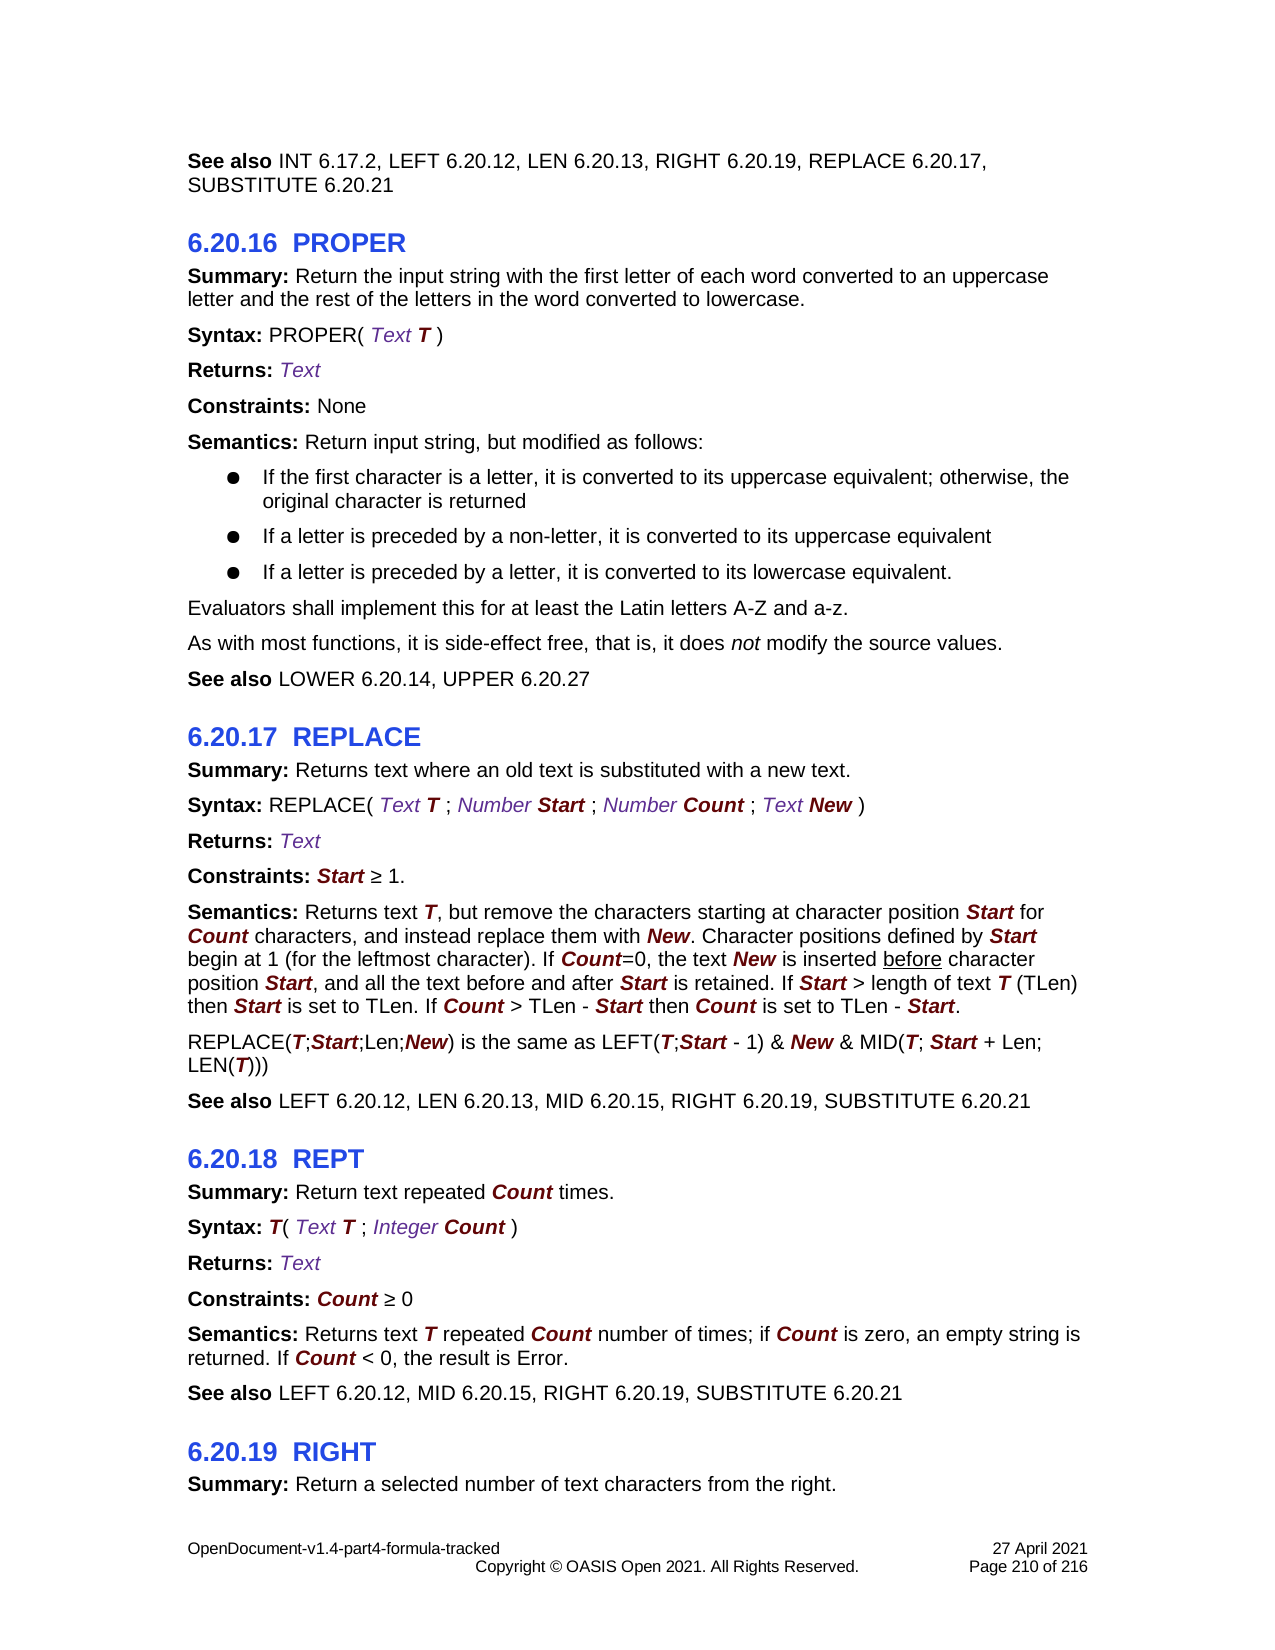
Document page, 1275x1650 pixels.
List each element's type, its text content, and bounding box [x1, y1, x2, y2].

list If a letter is preceded by a letter, it is converted to its lowercase equivalent. [225, 561, 1088, 584]
text Constraints: Count ≥ 0 [187, 1287, 1088, 1311]
text Summary: Return the input string with the first letter of each word converted to an uppercase letter and the rest of the letters in the word converted to lowercase. [187, 264, 1088, 311]
text Constraints: Start ≥ 1. [187, 865, 1088, 888]
text Returns: Text [187, 1251, 1088, 1275]
text See also INT 6.17.2, LEFT 6.20.12, LEN 6.20.13, RIGHT 6.20.19, REPLACE 6.20.17, SUBSTITUTE 6.20.21 [187, 150, 1088, 197]
text Summary: Returns text where an old text is substituted with a new text. [187, 758, 1088, 782]
text REPLACE(T;Start;Len;New) is the same as LEFT(T;Start - 1) & New & MID(T; Start + Len; LEN(T))) [187, 1030, 1088, 1077]
subtitle PROPER [187, 228, 1088, 258]
text Summary: Return a selected number of text characters from the right. [187, 1472, 1088, 1496]
text Syntax: PROPER( Text T ) [187, 323, 1088, 347]
text Returns: Text [187, 359, 1088, 382]
text Semantics: Return input string, but modified as follows: [187, 430, 1088, 454]
list If the first character is a letter, it is converted to its uppercase equivalent; otherwise, the original character is returned [225, 466, 1088, 513]
text See also LEFT 6.20.12, LEN 6.20.13, MID 6.20.15, RIGHT 6.20.19, SUBSTITUTE 6.20.21 [187, 1089, 1088, 1113]
text Constraints: None [187, 394, 1088, 418]
text See also LEFT 6.20.12, MID 6.20.15, RIGHT 6.20.19, SUBSTITUTE 6.20.21 [187, 1382, 1088, 1405]
list If a letter is preceded by a non-letter, it is converted to its uppercase equivalent [225, 525, 1088, 548]
text Returns: Text [187, 829, 1088, 853]
text Syntax: T( Text T ; Integer Count ) [187, 1216, 1088, 1239]
text Syntax: REPLACE( Text T ; Number Start ; Number Count ; Text New ) [187, 794, 1088, 817]
subtitle RIGHT [187, 1436, 1088, 1466]
text Semantics: Returns text T, but remove the characters starting at character position Start for Count characters, and instead replace them with New. Character positions defined by Start begin at 1 (for the leftmost character). If Count=0, the text New is inserted before character position Start, and all the text before and after Start is retained. If Start > length of text T (TLen) then Start is set to TLen. If Count > TLen - Start then Count is set to TLen - Start. [187, 901, 1088, 1018]
text Evaluators shall implement this for at least the Latin letters A-Z and a-z. [187, 596, 1088, 620]
subtitle REPLACE [187, 722, 1088, 752]
text As with most functions, it is side-effect free, that is, it does not modify the source values. [187, 632, 1088, 655]
text Semantics: Returns text T repeated Count number of times; if Count is zero, an empty string is returned. If Count < 0, the result is Error. [187, 1323, 1088, 1370]
subtitle REPT [187, 1144, 1088, 1174]
text Summary: Return text repeated Count times. [187, 1180, 1088, 1204]
text See also LOWER 6.20.14, UPPER 6.20.27 [187, 667, 1088, 691]
